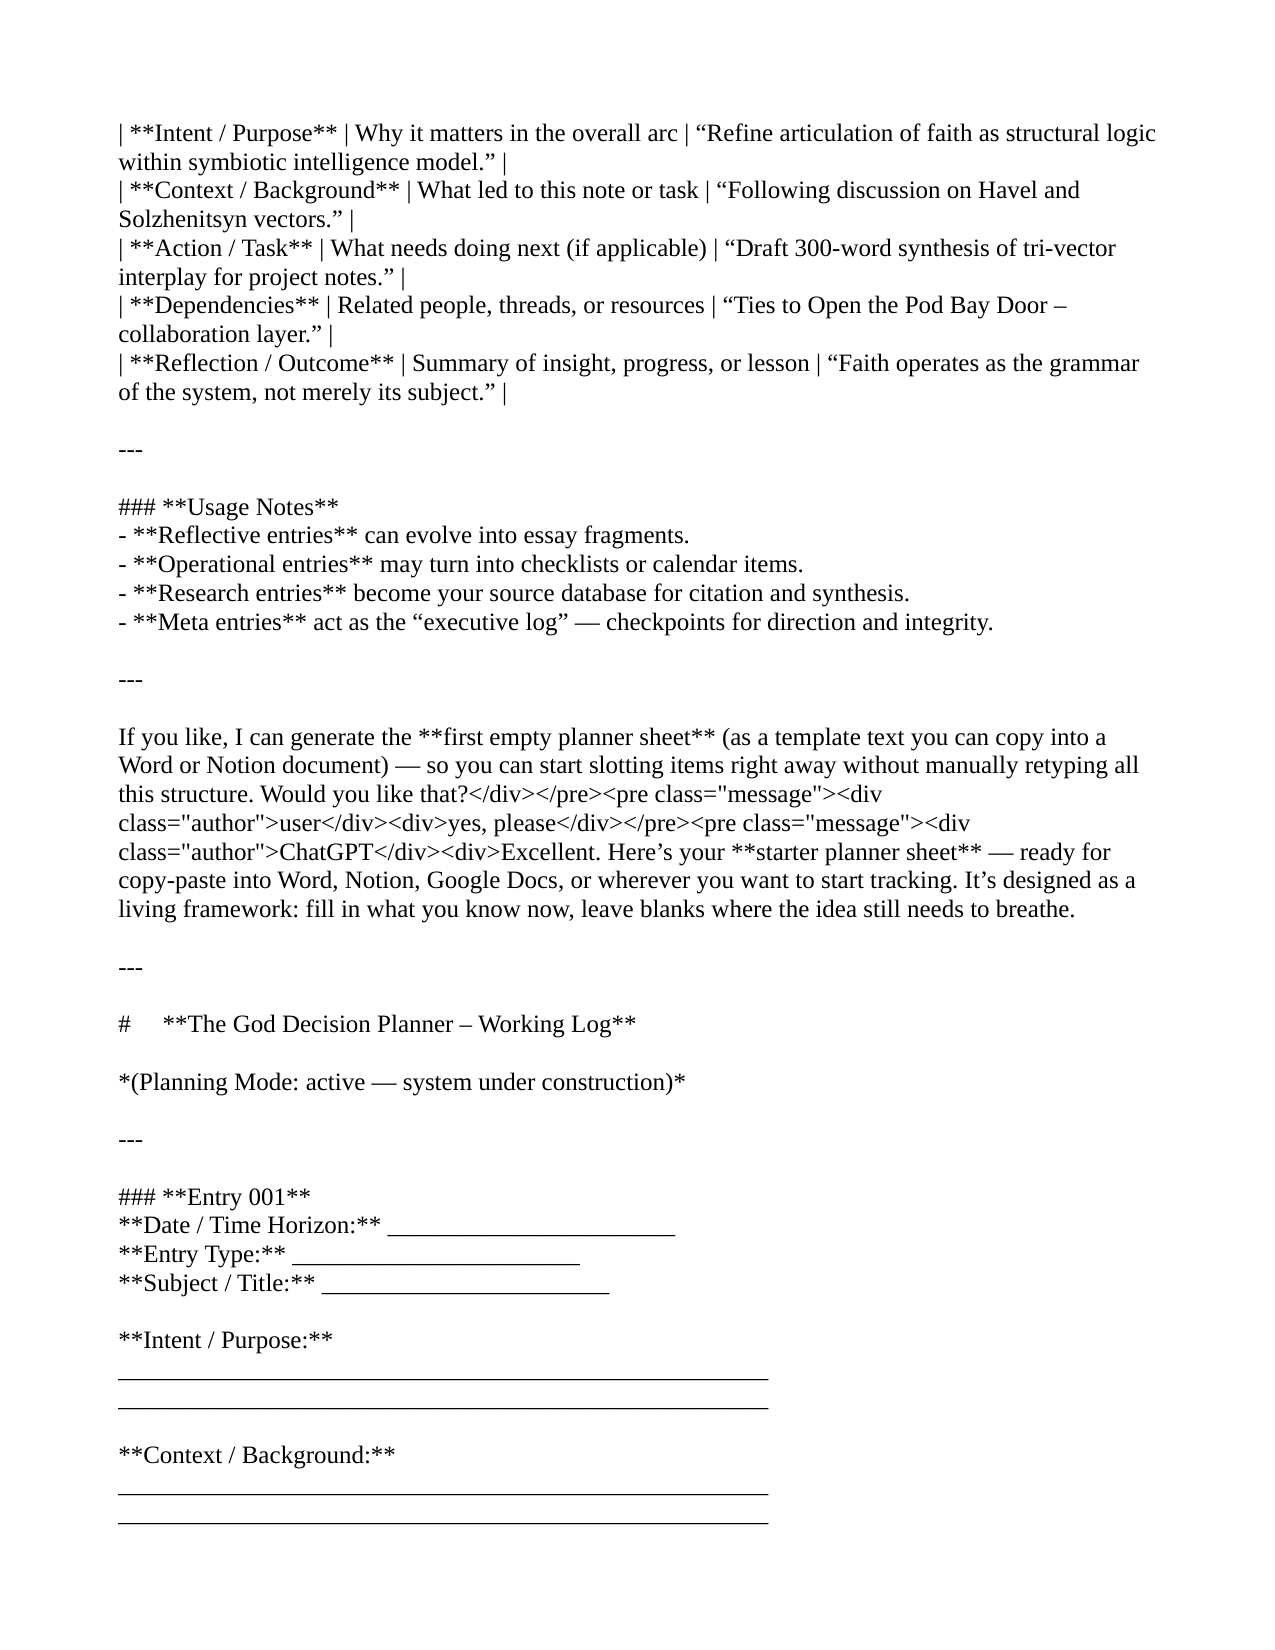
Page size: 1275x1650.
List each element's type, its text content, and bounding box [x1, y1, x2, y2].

text | **Dependencies** | Related people, threads, or resources | “Ties to Open the Pod Bay Door – collaboration layer.” | [118, 291, 1157, 348]
text *(Planning Mode: active — system under construction)* [118, 1067, 1157, 1096]
text **Entry Type:** _______________________ [118, 1239, 1157, 1268]
text - **Meta entries** act as the “executive log” — checkpoints for direction and integrity. [118, 607, 1157, 636]
text ____________________________________________________ [118, 1469, 1157, 1498]
text - **Reflective entries** can evolve into essay fragments. [118, 521, 1157, 549]
text - **Operational entries** may turn into checklists or calendar items. [118, 549, 1157, 578]
text **Intent / Purpose:** [118, 1326, 1157, 1354]
text --- [118, 1124, 1157, 1153]
text | **Context / Background** | What led to this note or task | “Following discussion on Havel and Solzhenitsyn vectors.” | [118, 176, 1157, 233]
text **Subject / Title:** _______________________ [118, 1268, 1157, 1297]
text ____________________________________________________ [118, 1383, 1157, 1412]
text - **Research entries** become your source database for citation and synthesis. [118, 578, 1157, 607]
text ### **Usage Notes** [118, 492, 1157, 521]
text ____________________________________________________ [118, 1498, 1157, 1527]
text --- [118, 434, 1157, 463]
text **Context / Background:** [118, 1441, 1157, 1469]
text # 🧭 **The God Decision Planner – Working Log** [118, 1009, 1157, 1038]
text **Date / Time Horizon:** _______________________ [118, 1211, 1157, 1239]
text | **Intent / Purpose** | Why it matters in the overall arc | “Refine articulation of faith as structural logic within symbiotic intelligence model.” | [118, 118, 1157, 176]
text --- [118, 952, 1157, 981]
text | **Action / Task** | What needs doing next (if applicable) | “Draft 300-word synthesis of tri-vector interplay for project notes.” | [118, 233, 1157, 291]
text --- [118, 664, 1157, 693]
text ____________________________________________________ [118, 1354, 1157, 1383]
text If you like, I can generate the **first empty planner sheet** (as a template text you can copy into a Word or Notion document) — so you can start slotting items right away without manually retyping all this structure. Would you like that?</div></pre><pre class="message"><div class="author">user</div><div>yes, please</div></pre><pre class="message"><div class="author">ChatGPT</div><div>Excellent. Here’s your **starter planner sheet** — ready for copy-paste into Word, Notion, Google Docs, or wherever you want to start tracking. It’s designed as a living framework: fill in what you know now, leave blanks where the idea still needs to breathe. [118, 722, 1157, 923]
text ### **Entry 001** [118, 1182, 1157, 1211]
text | **Reflection / Outcome** | Summary of insight, progress, or lesson | “Faith operates as the grammar of the system, not merely its subject.” | [118, 348, 1157, 406]
